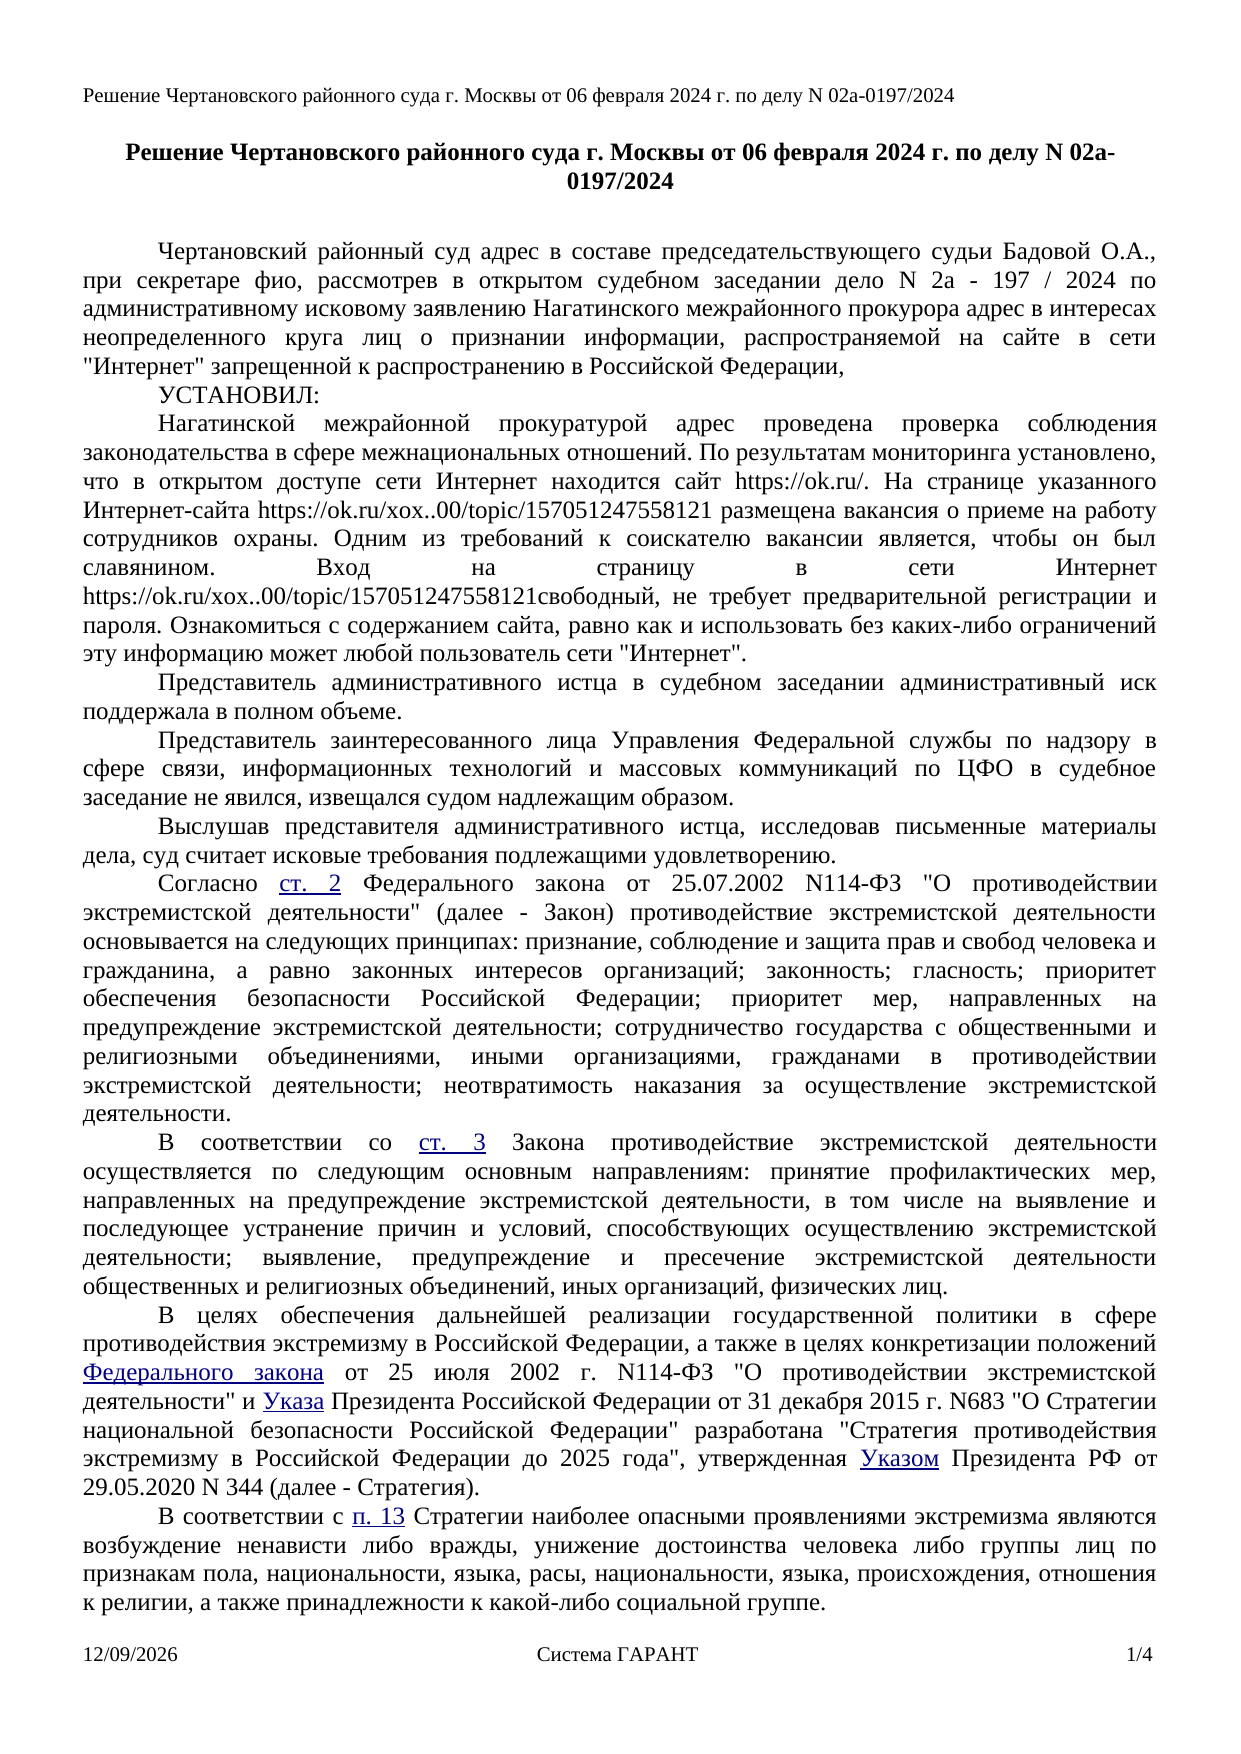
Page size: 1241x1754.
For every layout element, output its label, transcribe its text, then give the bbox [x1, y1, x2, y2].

text Представитель административного истца в судебном заседании административный иск поддержала в полном объеме. [83, 667, 1157, 725]
text Согласно ст. 2 Федерального закона от 25.07.2002 N114-ФЗ "О противодействии экстремистской деятельности" (далее - Закон) противодействие экстремистской деятельности основывается на следующих принципах: признание, соблюдение и защита прав и свобод человека и гражданина, а равно законных интересов организаций; законность; гласность; приоритет обеспечения безопасности Российской Федерации; приоритет мер, направленных на предупреждение экстремистской деятельности; сотрудничество государства с общественными и религиозными объединениями, иными организациями, гражданами в противодействии экстремистской деятельности; неотвратимость наказания за осуществление экстремистской деятельности. [83, 868, 1157, 1127]
subtitle Решение Чертановского районного суда г. Москвы от 06 февраля 2024 г. по делу N 02а-0197/2024 [83, 137, 1157, 195]
text В соответствии со ст. 3 Закона противодействие экстремистской деятельности осуществляется по следующим основным направлениям: принятие профилактических мер, направленных на предупреждение экстремистской деятельности, в том числе на выявление и последующее устранение причин и условий, способствующих осуществлению экстремистской деятельности; выявление, предупреждение и пресечение экстремистской деятельности общественных и религиозных объединений, иных организаций, физических лиц. [83, 1127, 1157, 1300]
text В целях обеспечения дальнейшей реализации государственной политики в сфере противодействия экстремизму в Российской Федерации, а также в целях конкретизации положений Федерального закона от 25 июля 2002 г. N114-ФЗ "О противодействии экстремистской деятельности" и Указа Президента Российской Федерации от 31 декабря 2015 г. N683 "О Стратегии национальной безопасности Российской Федерации" разработана "Стратегия противодействия экстремизму в Российской Федерации до 2025 года", утвержденная Указом Президента РФ от 29.05.2020 N 344 (далее - Стратегия). [83, 1300, 1157, 1501]
text Выслушав представителя административного истца, исследовав письменные материалы дела, суд считает исковые требования подлежащими удовлетворению. [83, 811, 1157, 868]
text УСТАНОВИЛ: [83, 380, 1157, 408]
text Чертановский районный суд адрес в составе председательствующего судьи Бадовой О.А., при секретаре фио, рассмотрев в открытом судебном заседании дело N 2а - 197 / 2024 по административному исковому заявлению Нагатинского межрайонного прокурора адрес в интересах неопределенного круга лиц о признании информации, распространяемой на сайте в сети "Интернет" запрещенной к распространению в Российской Федерации, [83, 236, 1157, 380]
text Нагатинской межрайонной прокуратурой адрес проведена проверка соблюдения законодательства в сфере межнациональных отношений. По результатам мониторинга установлено, что в открытом доступе сети Интернет находится сайт https://ok.ru/. Ha странице указанного Интернет-сайта https://ok.ru/xox..00/topic/157051247558121 размещена вакансия о приеме на работу сотрудников охраны. Одним из требований к соискателю вакансии является, чтобы он был славянином. Вход на страницу в сети Интернет https://ok.ru/xox..00/topic/157051247558121свободный, не требует предварительной регистрации и пароля. Ознакомиться с содержанием сайта, равно как и использовать без каких-либо ограничений эту информацию может любой пользователь сети "Интернет". [83, 408, 1157, 667]
text Представитель заинтересованного лица Управления Федеральной службы по надзору в сфере связи, информационных технологий и массовых коммуникаций по ЦФО в судебное заседание не явился, извещался судом надлежащим образом. [83, 725, 1157, 811]
text В соответствии с п. 13 Стратегии наиболее опасными проявлениями экстремизма являются возбуждение ненависти либо вражды, унижение достоинства человека либо группы лиц по признакам пола, национальности, языка, расы, национальности, языка, происхождения, отношения к религии, а также принадлежности к какой-либо социальной группе. [83, 1501, 1157, 1616]
